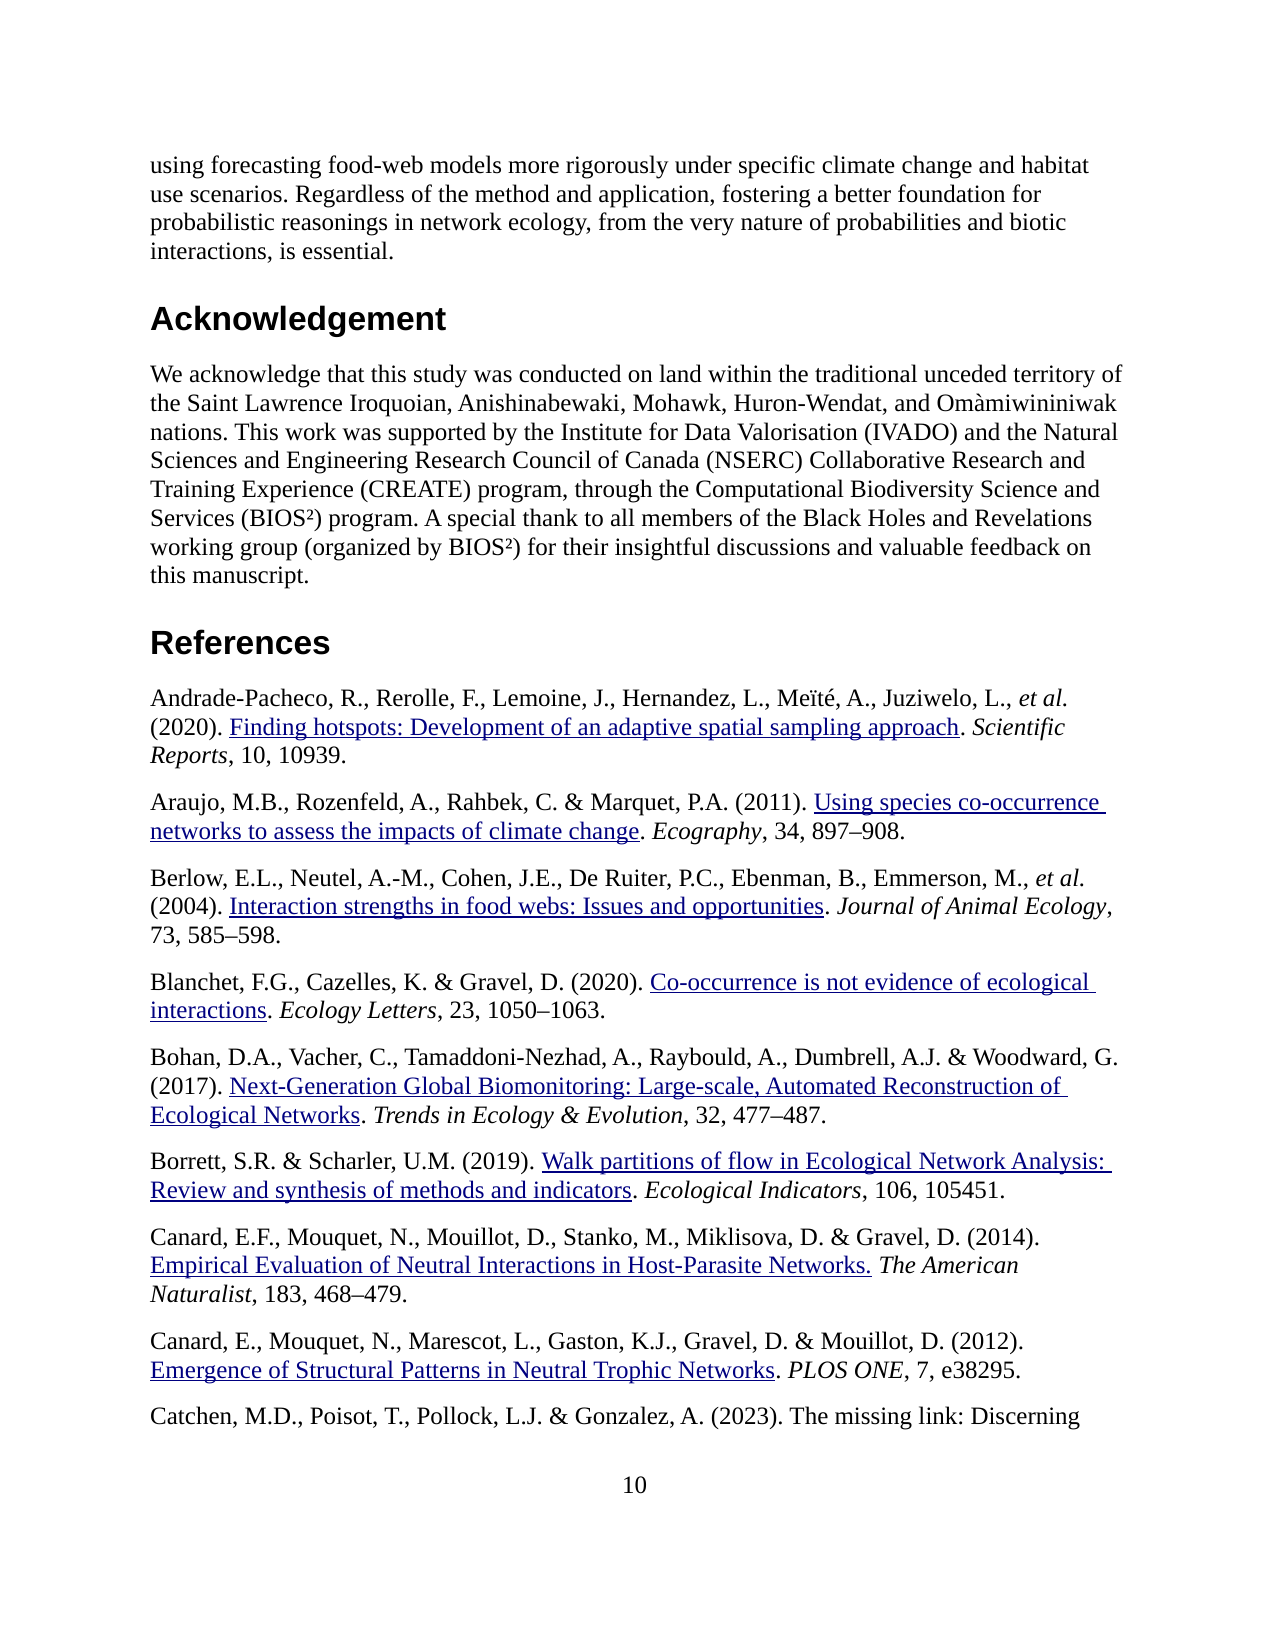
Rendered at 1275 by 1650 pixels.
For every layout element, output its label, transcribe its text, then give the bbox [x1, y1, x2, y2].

subtitle References [150, 623, 1125, 662]
text Andrade-Pacheco, R., Rerolle, F., Lemoine, J., Hernandez, L., Meïté, A., Juziwelo, L., et al. (2020). Finding hotspots: Development of an adaptive spatial sampling approach. Scientific Reports, 10, 10939. [150, 683, 1125, 769]
text Berlow, E.L., Neutel, A.-M., Cohen, J.E., De Ruiter, P.C., Ebenman, B., Emmerson, M., et al. (2004). Interaction strengths in food webs: Issues and opportunities. Journal of Animal Ecology, 73, 585–598. [150, 863, 1125, 949]
text using forecasting food-web models more rigorously under specific climate change and habitat use scenarios. Regardless of the method and application, fostering a better foundation for probabilistic reasonings in network ecology, from the very nature of probabilities and biotic interactions, is essential. [150, 150, 1125, 265]
text Borrett, S.R. & Scharler, U.M. (2019). Walk partitions of flow in Ecological Network Analysis: Review and synthesis of methods and indicators. Ecological Indicators, 106, 105451. [150, 1146, 1125, 1204]
subtitle Acknowledgement [150, 299, 1125, 338]
text Canard, E., Mouquet, N., Marescot, L., Gaston, K.J., Gravel, D. & Mouillot, D. (2012). Emergence of Structural Patterns in Neutral Trophic Networks. PLOS ONE, 7, e38295. [150, 1326, 1125, 1383]
text Araujo, M.B., Rozenfeld, A., Rahbek, C. & Marquet, P.A. (2011). Using species co-occurrence networks to assess the impacts of climate change. Ecography, 34, 897–908. [150, 787, 1125, 845]
text We acknowledge that this study was conducted on land within the traditional unceded territory of the Saint Lawrence Iroquoian, Anishinabewaki, Mohawk, Huron-Wendat, and Omàmiwininiwak nations. This work was supported by the Institute for Data Valorisation (IVADO) and the Natural Sciences and Engineering Research Council of Canada (NSERC) Collaborative Research and Training Experience (CREATE) program, through the Computational Biodiversity Science and Services (BIOS²) program. A special thank to all members of the Black Holes and Revelations working group (organized by BIOS²) for their insightful discussions and valuable feedback on this manuscript. [150, 359, 1125, 589]
text Blanchet, F.G., Cazelles, K. & Gravel, D. (2020). Co-occurrence is not evidence of ecological interactions. Ecology Letters, 23, 1050–1063. [150, 967, 1125, 1024]
text Catchen, M.D., Poisot, T., Pollock, L.J. & Gonzalez, A. (2023). The missing link: Discerning [150, 1401, 1125, 1430]
text Bohan, D.A., Vacher, C., Tamaddoni-Nezhad, A., Raybould, A., Dumbrell, A.J. & Woodward, G. (2017). Next-Generation Global Biomonitoring: Large-scale, Automated Reconstruction of Ecological Networks. Trends in Ecology & Evolution, 32, 477–487. [150, 1042, 1125, 1128]
text Canard, E.F., Mouquet, N., Mouillot, D., Stanko, M., Miklisova, D. & Gravel, D. (2014). Empirical Evaluation of Neutral Interactions in Host-Parasite Networks. The American Naturalist, 183, 468–479. [150, 1222, 1125, 1308]
